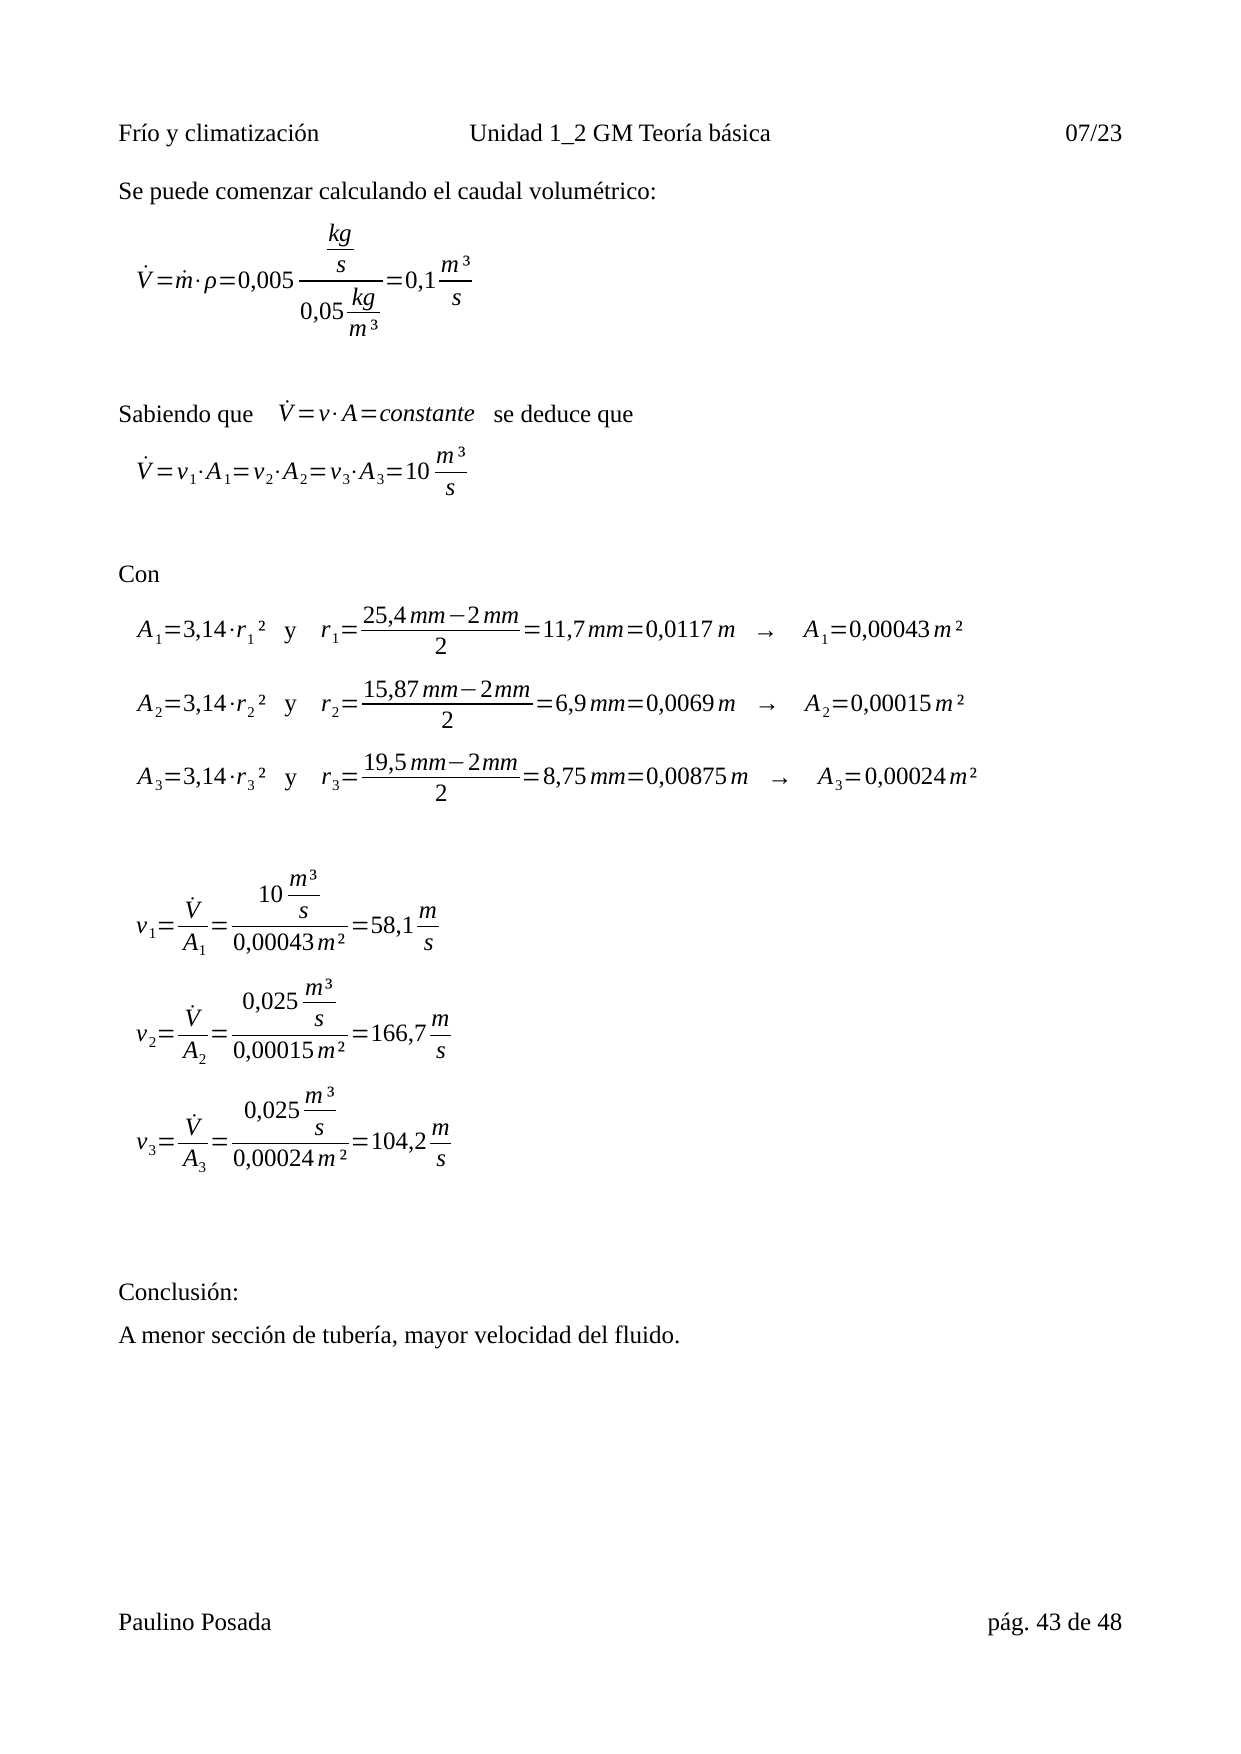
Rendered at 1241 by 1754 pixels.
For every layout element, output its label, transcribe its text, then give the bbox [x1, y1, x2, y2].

text Con [118, 559, 1122, 587]
text y → [118, 602, 1122, 661]
text Conclusión: [118, 1277, 1122, 1305]
text y → [118, 675, 1122, 734]
text A menor sección de tubería, mayor velocidad del fluido. [118, 1320, 1122, 1348]
text y → [118, 748, 1122, 807]
text Sabiendo que se deduce que [118, 399, 1122, 428]
text Se puede comenzar calculando el caudal volumétrico: [118, 176, 1122, 205]
